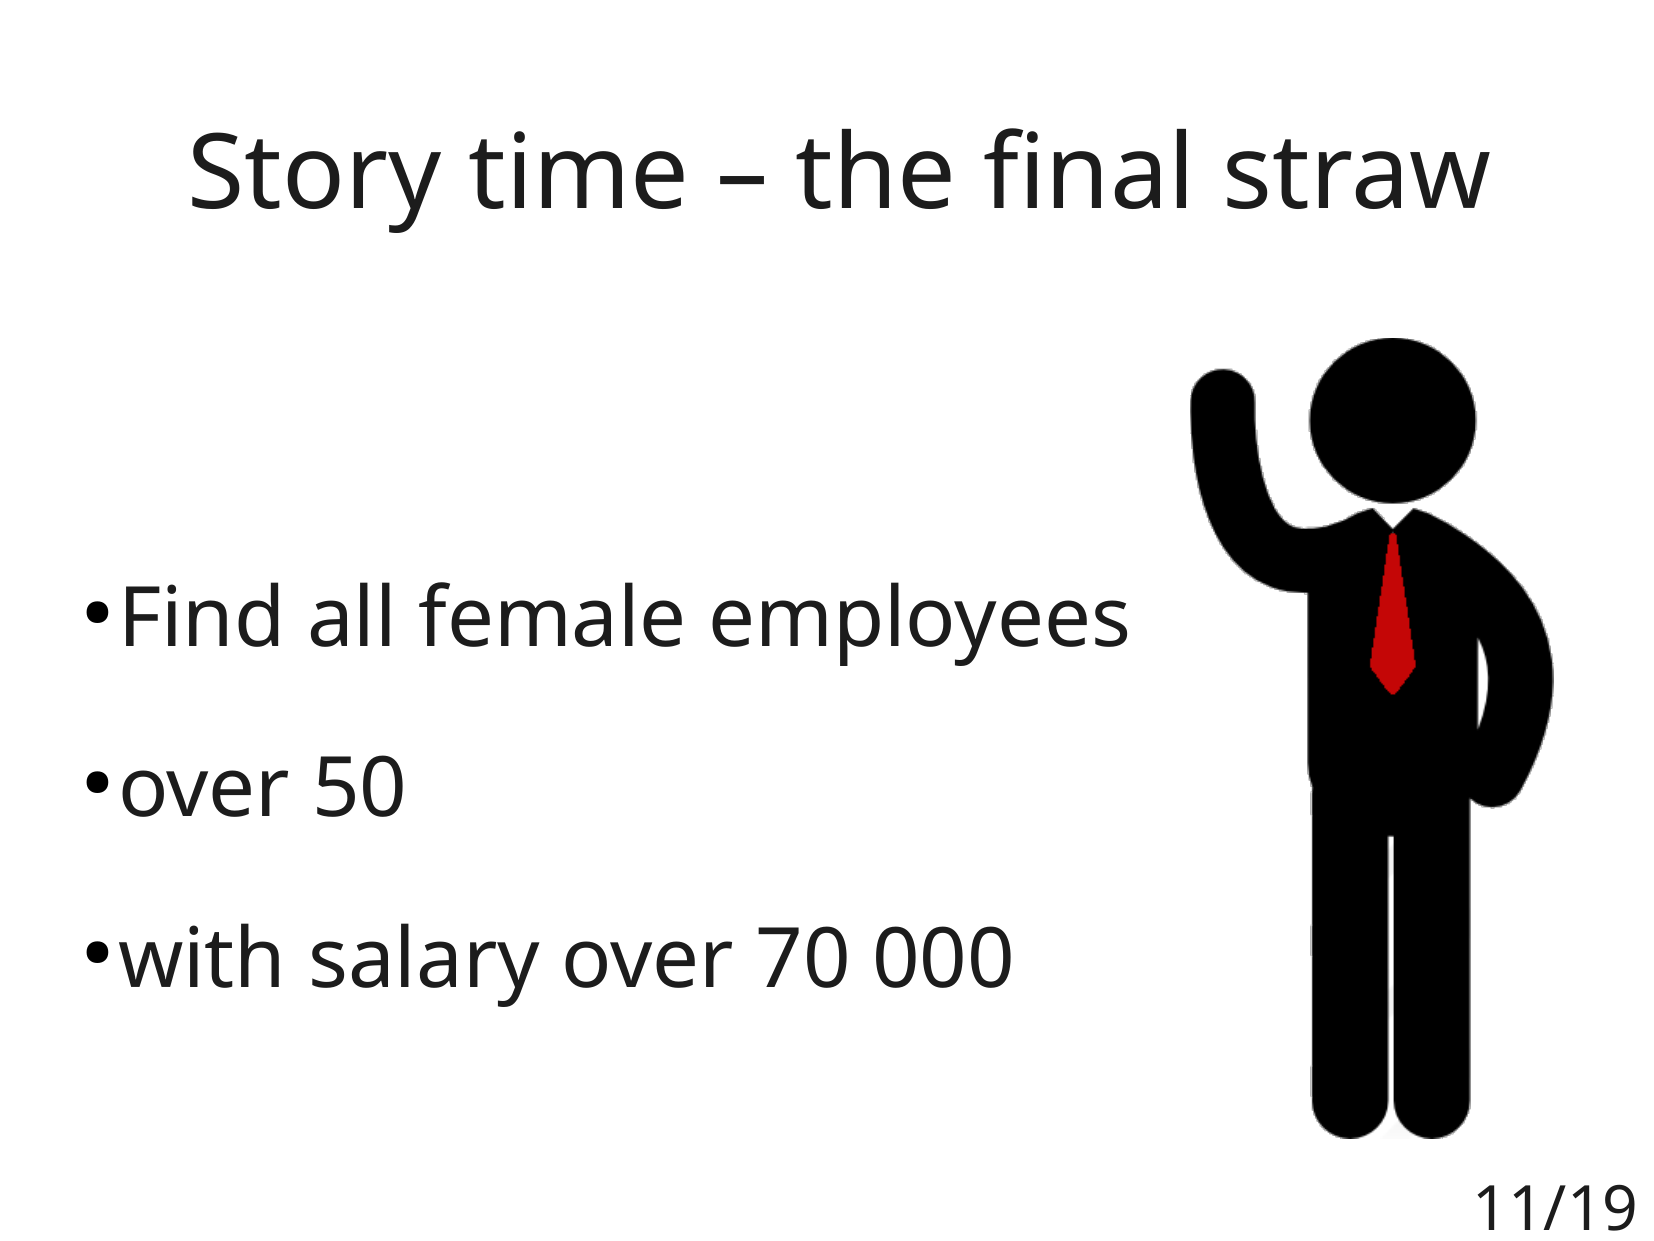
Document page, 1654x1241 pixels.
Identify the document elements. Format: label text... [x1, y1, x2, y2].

title Story time – the final straw [82, 64, 1571, 272]
text_box <numer>/19 [1071, 1155, 1654, 1241]
picture [1190, 338, 1554, 1139]
subtitle Find all female employees over 50 with salary over 70 000 [82, 290, 1571, 1109]
